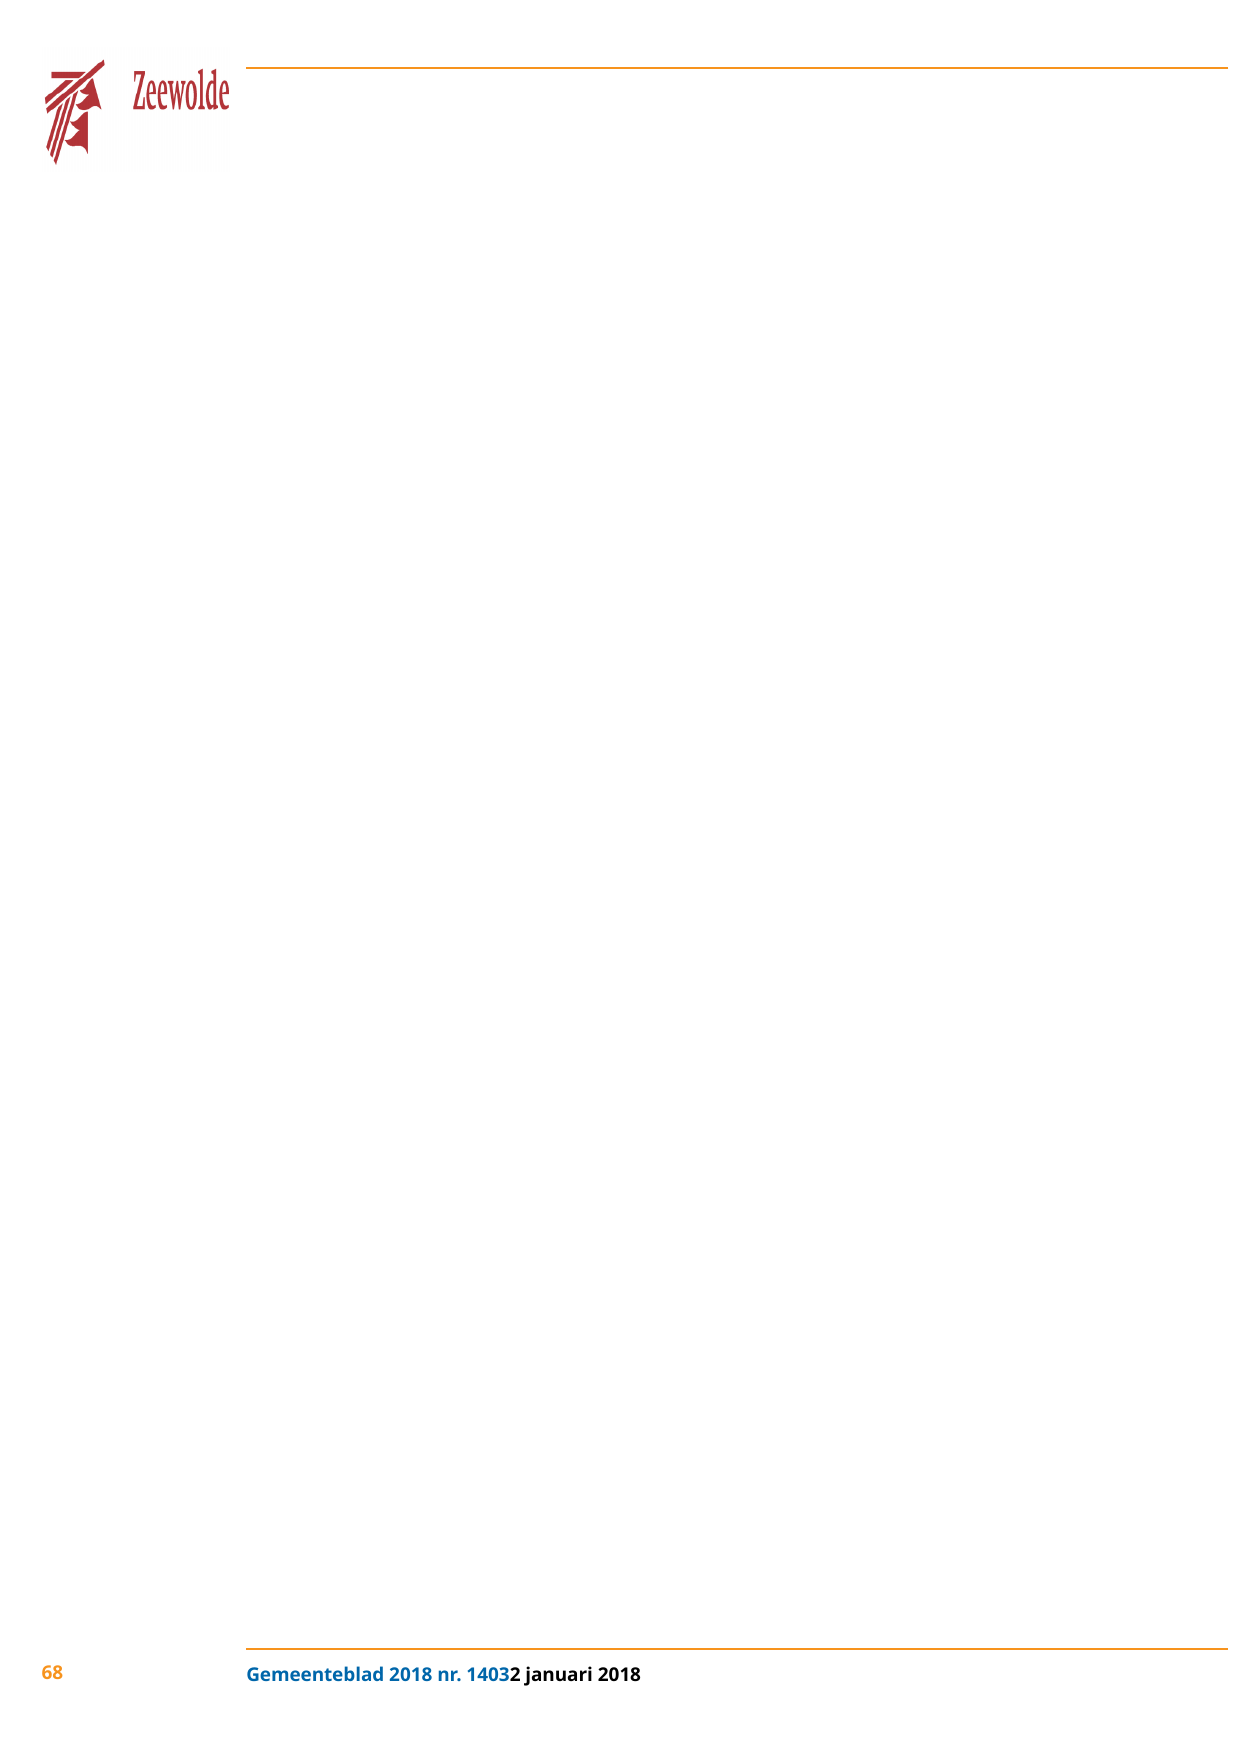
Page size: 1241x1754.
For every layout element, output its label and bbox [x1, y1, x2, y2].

picture [41, 47, 231, 172]
